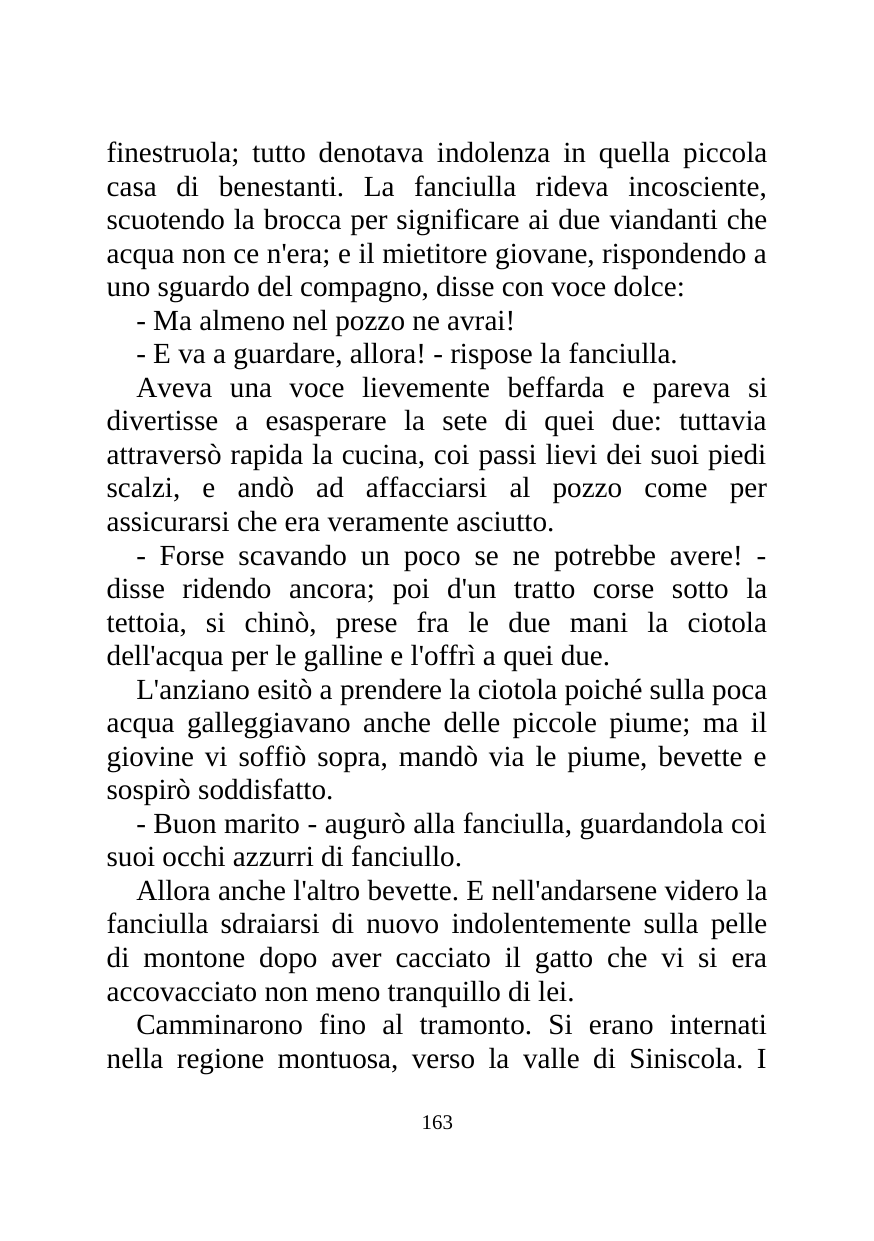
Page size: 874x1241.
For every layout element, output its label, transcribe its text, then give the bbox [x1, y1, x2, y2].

text finestruola; tutto denotava indolenza in quella piccola casa di benestanti. La fanciulla rideva incosciente, scuotendo la brocca per significare ai due viandanti che acqua non ce n'era; e il mietitore giovane, rispondendo a uno sguardo del compagno, disse con voce dolce: [106, 135, 768, 303]
text - Ma almeno nel pozzo ne avrai! [106, 303, 768, 336]
text - Forse scavando un poco se ne potrebbe avere! - disse ridendo ancora; poi d'un tratto corse sotto la tettoia, si chinò, prese fra le due mani la ciotola dell'acqua per le galline e l'offrì a quei due. [106, 538, 768, 672]
text L'anziano esitò a prendere la ciotola poiché sulla poca acqua galleggiavano anche delle piccole piume; ma il giovine vi soffiò sopra, mandò via le piume, bevette e sospirò soddisfatto. [106, 672, 768, 806]
text Allora anche l'altro bevette. E nell'andarsene videro la fanciulla sdraiarsi di nuovo indolentemente sulla pelle di montone dopo aver cacciato il gatto che vi si era accovacciato non meno tranquillo di lei. [106, 873, 768, 1007]
text - Buon marito - augurò alla fanciulla, guardandola coi suoi occhi azzurri di fanciullo. [106, 806, 768, 873]
text - E va a guardare, allora! - rispose la fanciulla. [106, 336, 768, 370]
text Aveva una voce lievemente beffarda e pareva si divertisse a esasperare la sete di quei due: tuttavia attraversò rapida la cucina, coi passi lievi dei suoi piedi scalzi, e andò ad affacciarsi al pozzo come per assicurarsi che era veramente asciutto. [106, 370, 768, 538]
text Camminarono fino al tramonto. Si erano internati nella regione montuosa, verso la valle di Siniscola. I [106, 1007, 768, 1074]
